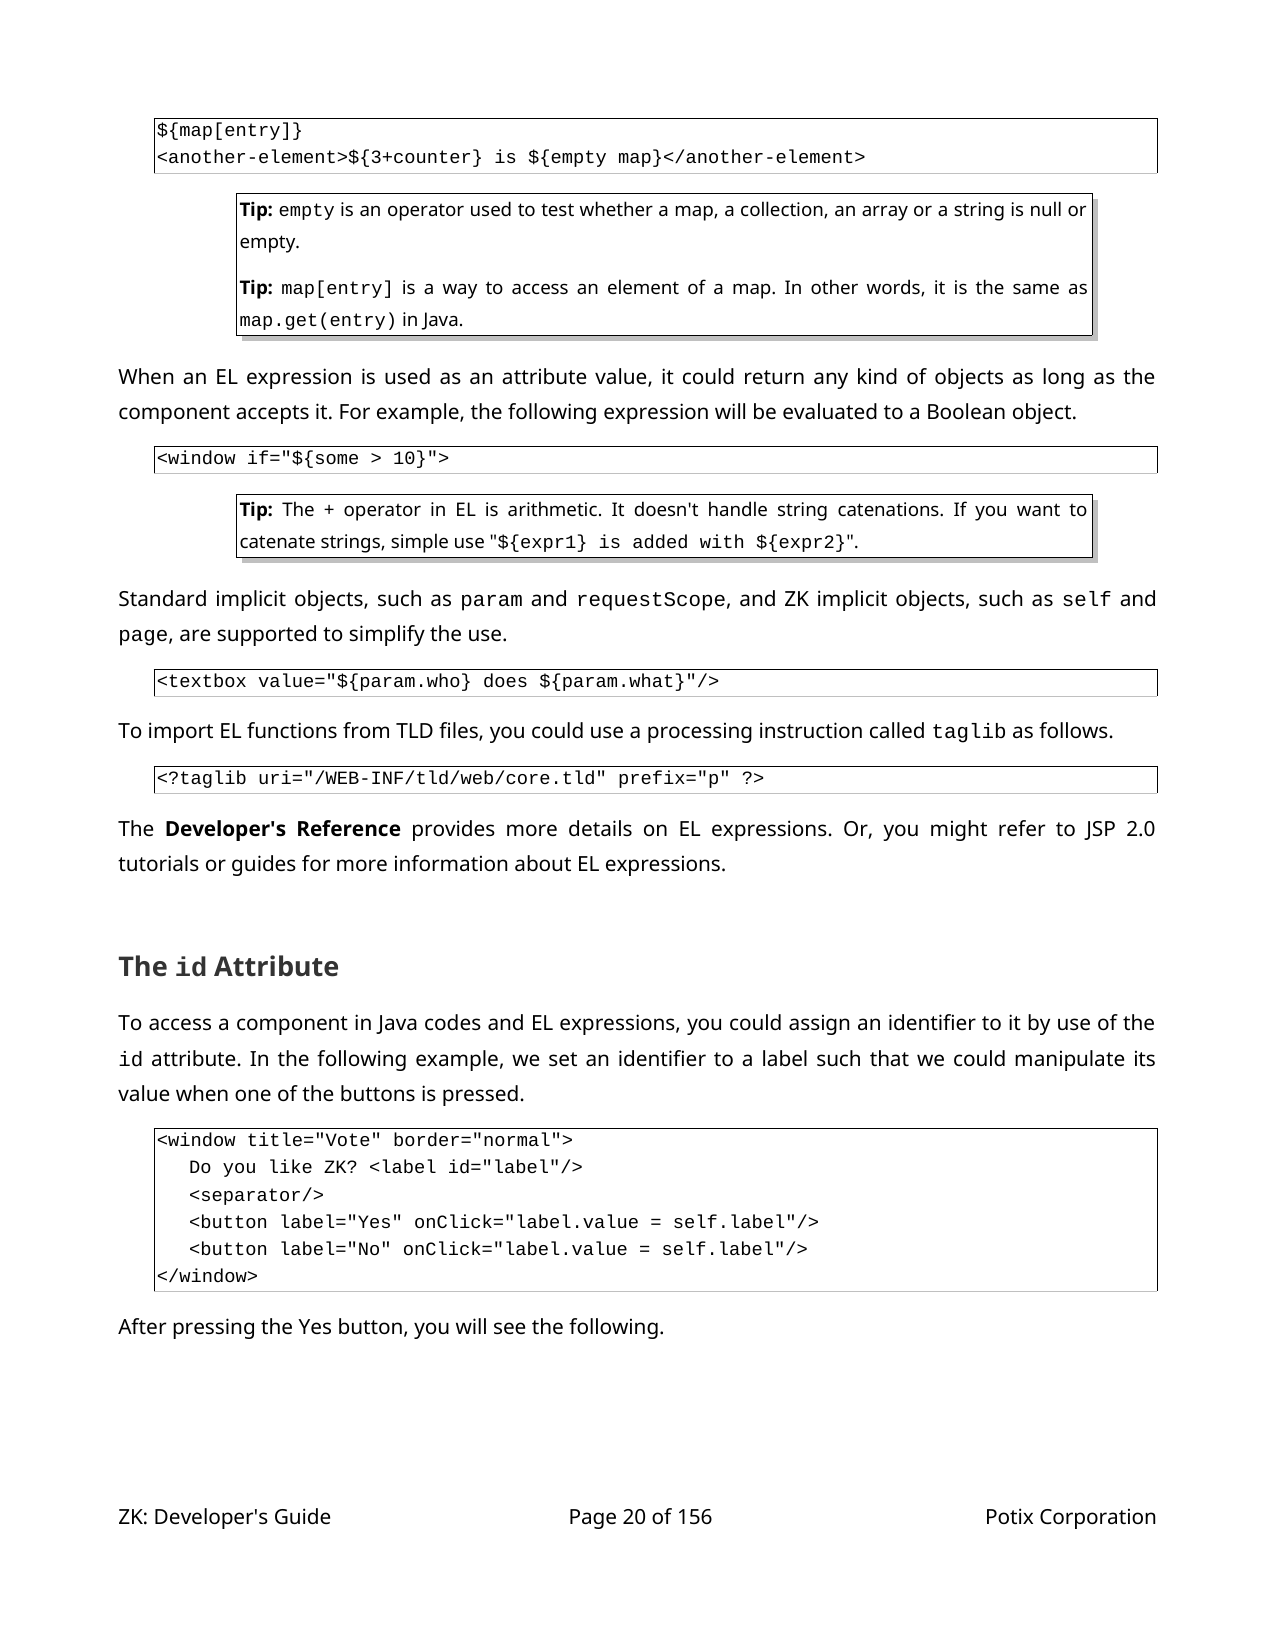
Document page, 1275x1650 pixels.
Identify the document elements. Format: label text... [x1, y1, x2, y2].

text <button label="Yes" onClick="label.value = self.label"/> [155, 1209, 1157, 1234]
text <window if="${some > 10}"> [155, 447, 1157, 473]
text ${map[entry]} [155, 119, 1157, 142]
text After pressing the Yes button, you will see the following. [118, 1312, 1157, 1340]
text Standard implicit objects, such as param and requestScope, and ZK implicit objects, such as self and page, are supported to simplify the use. [118, 584, 1157, 648]
text <another-element>${3+counter} is ${empty map}</another-element> [155, 145, 1157, 173]
text <window title="Vote" border="normal"> [155, 1129, 1157, 1152]
text Tip: The + operator in EL is arithmetic. It doesn't handle string catenations. If you want to catenate strings, simple use "${expr1} is added with ${expr2}". [237, 495, 1092, 557]
text When an EL expression is used as an attribute value, it could return any kind of objects as long as the component accepts it. For example, the following expression will be evaluated to a Boolean object. [118, 362, 1157, 425]
text Tip: empty is an operator used to test whether a map, a collection, an array or a string is null or empty. [237, 194, 1092, 254]
text To import EL functions from TLD files, you could use a processing instruction called taglib as follows. [118, 717, 1157, 745]
text Do you like ZK? <label id="label"/> [155, 1155, 1157, 1179]
text The Developer's Reference provides more details on EL expressions. Or, you might refer to JSP 2.0 tutorials or guides for more information about EL expressions. [118, 814, 1157, 877]
text To access a component in Java codes and EL expressions, you could assign an identifier to it by use of the id attribute. In the following example, we set an identifier to a label such that we could manipulate its value when one of the buttons is pressed. [118, 1008, 1157, 1107]
text <separator/> [155, 1182, 1157, 1207]
text Tip: map[entry] is a way to access an element of a map. In other words, it is the same as map.get(entry) in Java. [237, 271, 1092, 335]
text </window> [155, 1264, 1157, 1291]
text <button label="No" onClick="label.value = self.label"/> [155, 1237, 1157, 1261]
text <?taglib uri="/WEB-INF/tld/web/core.tld" prefix="p" ?> [155, 767, 1157, 793]
subtitle The id Attribute [118, 948, 1157, 985]
text <textbox value="${param.who} does ${param.what}"/> [155, 670, 1157, 696]
